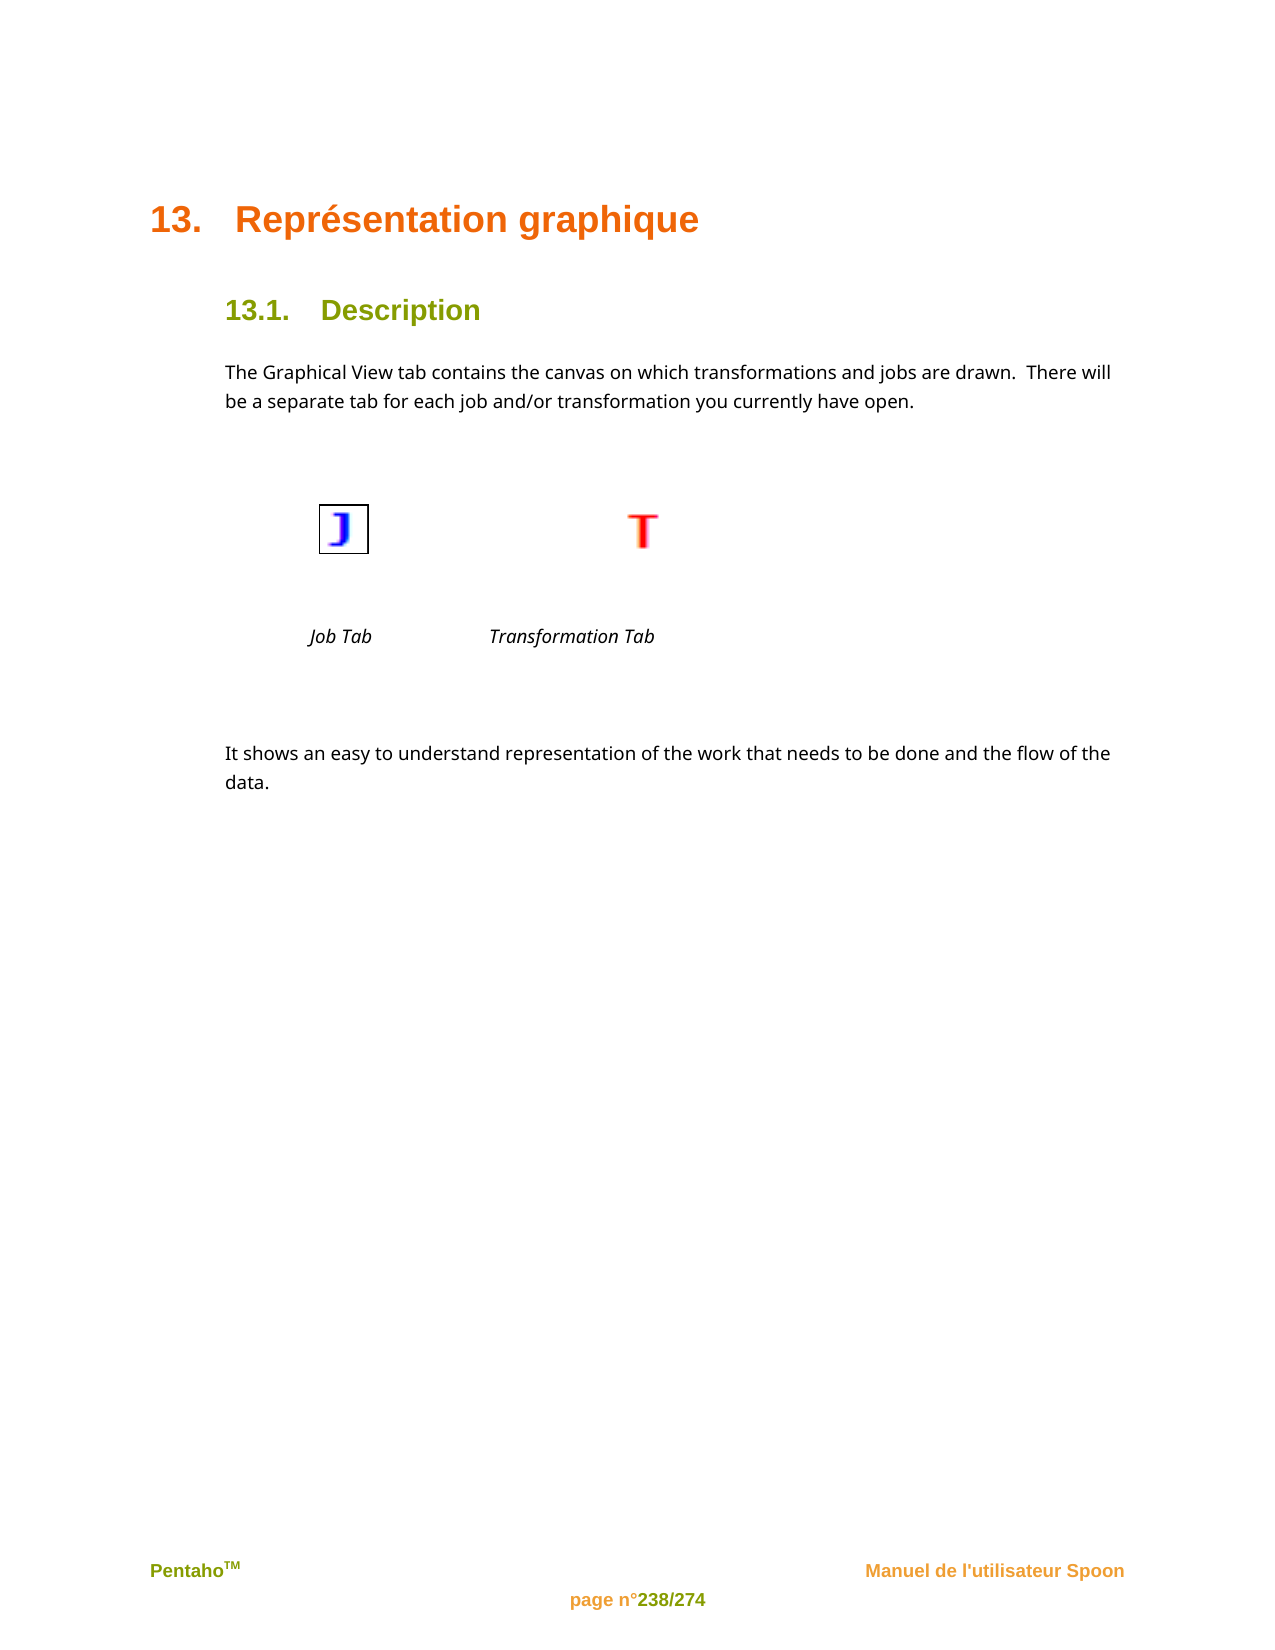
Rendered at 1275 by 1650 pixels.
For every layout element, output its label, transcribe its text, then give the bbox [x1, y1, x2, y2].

text It shows an easy to understand representation of the work that needs to be done and the flow of the data. [225, 737, 1125, 795]
subtitle Représentation graphique [150, 209, 1125, 238]
picture [320, 506, 368, 553]
subtitle Description [225, 297, 1125, 326]
text The Graphical View tab contains the canvas on which transformations and jobs are drawn. There will be a separate tab for each job and/or transformation you currently have open. [225, 356, 1125, 414]
picture [620, 510, 668, 555]
text Job Tab Transformation Tab [225, 620, 1125, 649]
